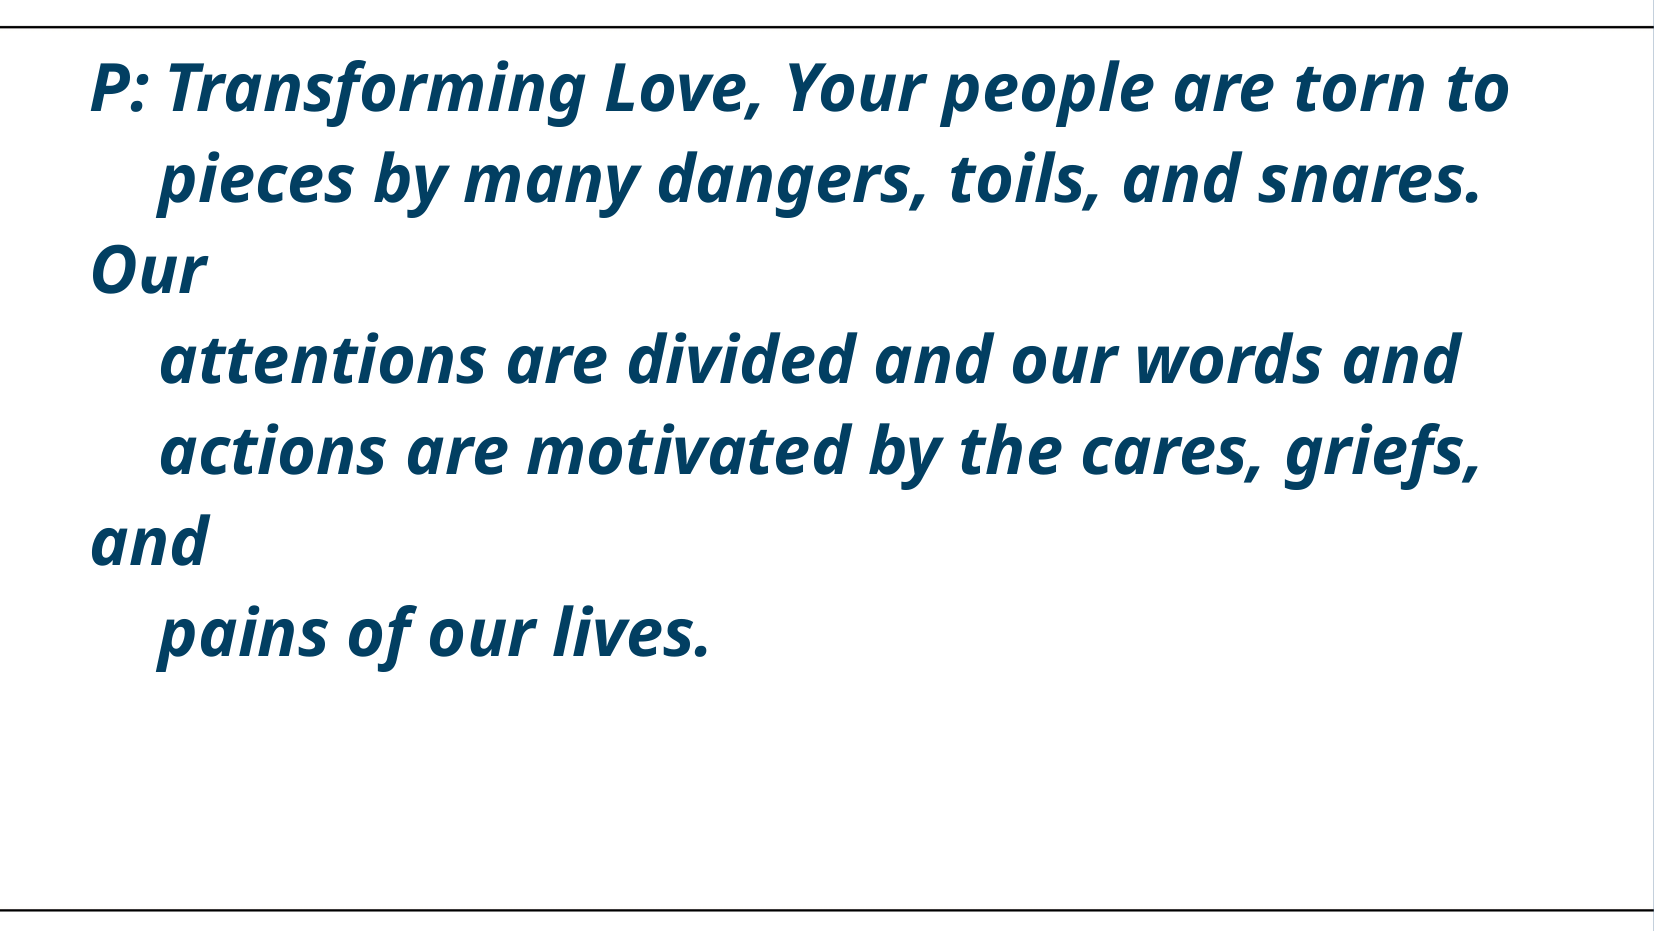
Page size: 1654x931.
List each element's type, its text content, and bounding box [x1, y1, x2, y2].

text_box P: Transforming Love, Your people are torn to pieces by many dangers, toils, and snares. Our attentions are divided and our words and actions are motivated by the cares, griefs, and pains of our lives. [75, 32, 1576, 492]
picture [0, 0, 1654, 931]
